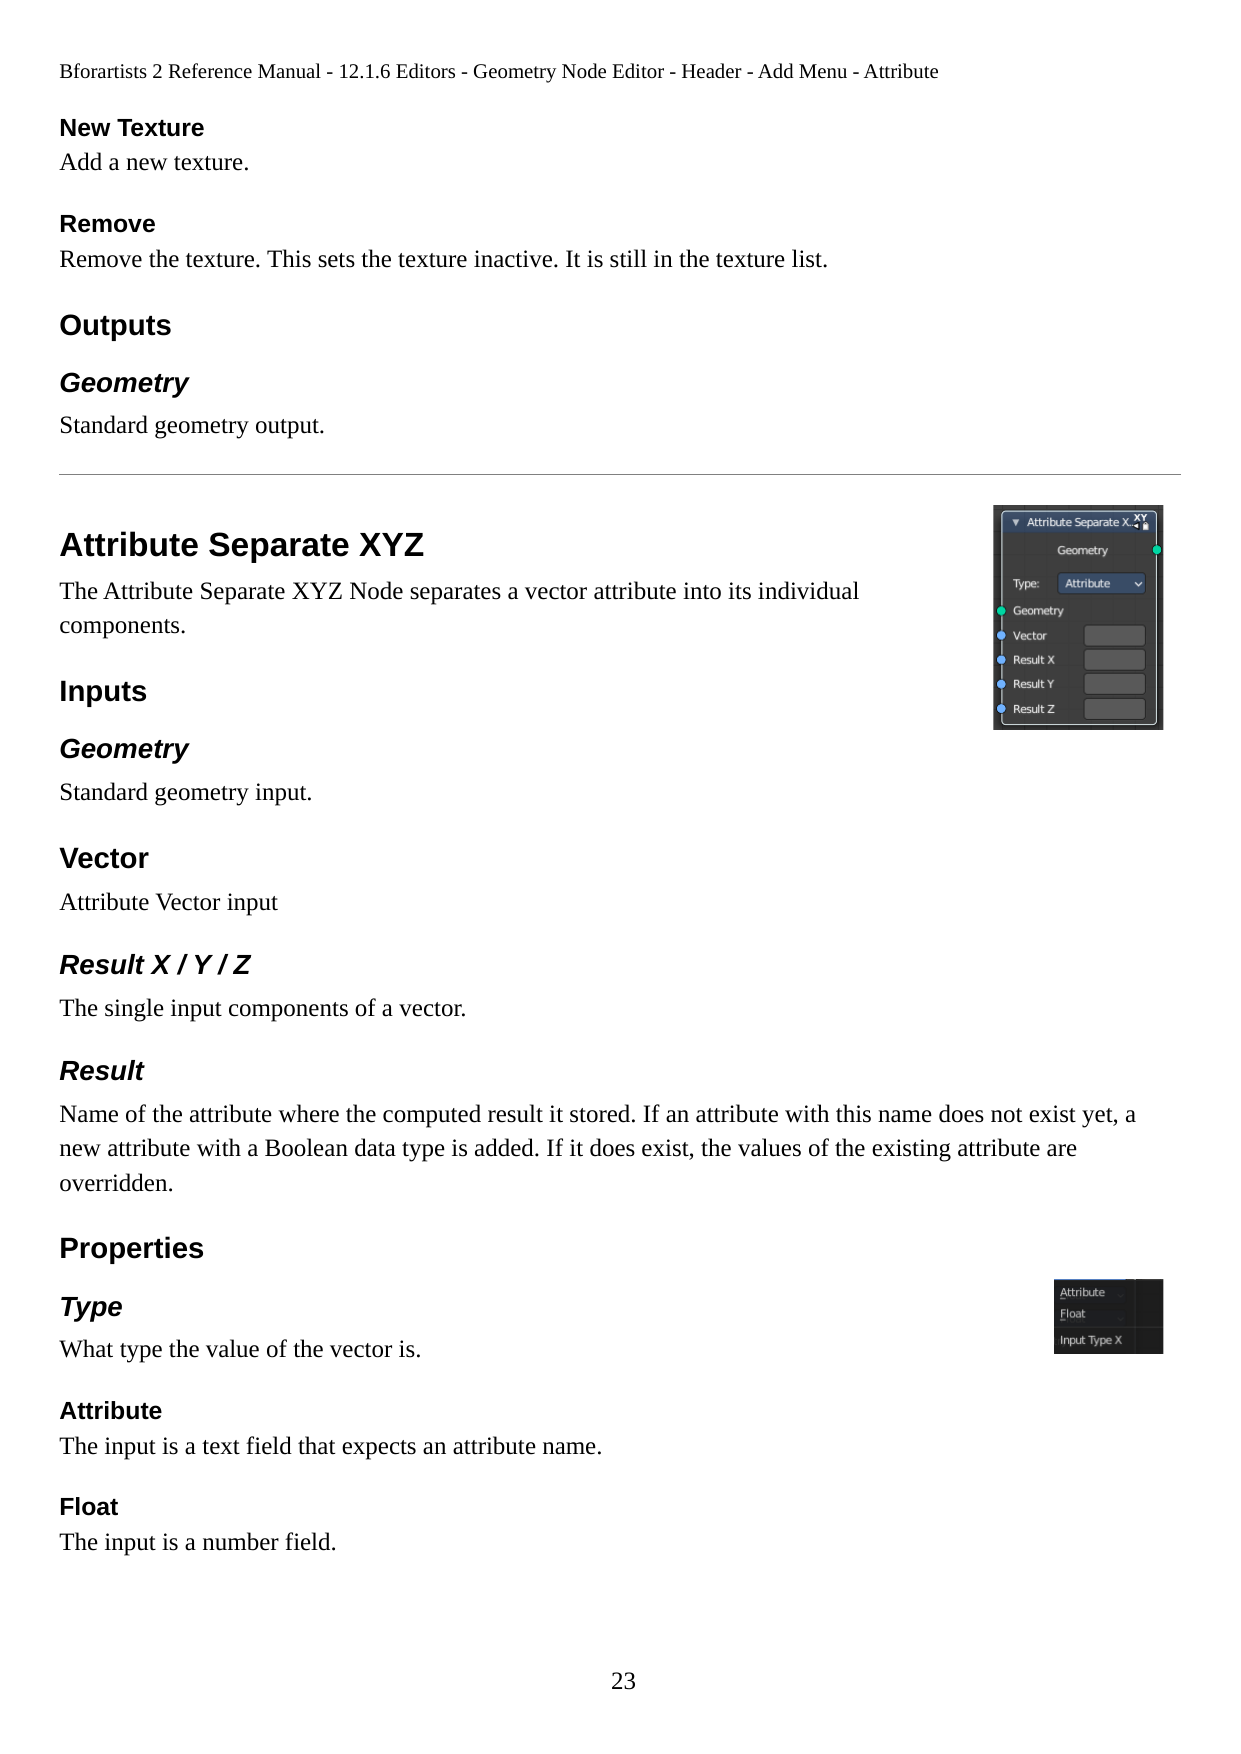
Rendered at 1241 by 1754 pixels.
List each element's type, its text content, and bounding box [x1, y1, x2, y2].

text Standard geometry output. [59, 411, 1181, 439]
subtitle Result [59, 1054, 1181, 1086]
subtitle Remove [59, 209, 1181, 237]
subtitle [1164, 1290, 1181, 1322]
subtitle Float [59, 1492, 1181, 1521]
text Add a new texture. [59, 147, 1181, 176]
text Remove the texture. This sets the texture inactive. It is still in the texture list. [59, 244, 1181, 272]
text Attribute Vector input [59, 887, 1181, 916]
subtitle New Texture [59, 113, 1181, 141]
text Standard geometry input. [59, 777, 1181, 806]
subtitle [1164, 674, 1181, 708]
subtitle [1164, 524, 1181, 563]
text The single input components of a vector. [59, 993, 1181, 1022]
subtitle Geometry [59, 366, 1181, 398]
text The input is a text field that expects an attribute name. [59, 1431, 1181, 1459]
subtitle Result X / Y / Z [59, 948, 1181, 980]
text The Attribute Separate XYZ Node separates a vector attribute into its individual components. [59, 576, 993, 639]
picture [1054, 1279, 1164, 1354]
subtitle Properties [59, 1231, 1181, 1265]
subtitle Type [59, 1290, 1054, 1322]
subtitle Inputs [59, 674, 993, 708]
text Name of the attribute where the computed result it stored. If an attribute with this name does not exist yet, a new attribute with a Boolean data type is added. If it does exist, the values of the existing attribute are overridden. [59, 1099, 1181, 1196]
subtitle Geometry [59, 733, 1181, 764]
text The input is a number field. [59, 1527, 1181, 1556]
subtitle Attribute [59, 1396, 1181, 1424]
subtitle Outputs [59, 307, 1181, 341]
text What type the value of the vector is. [59, 1334, 1181, 1363]
subtitle Attribute Separate XYZ [59, 524, 993, 563]
picture [993, 505, 1164, 730]
subtitle Vector [59, 841, 1181, 874]
